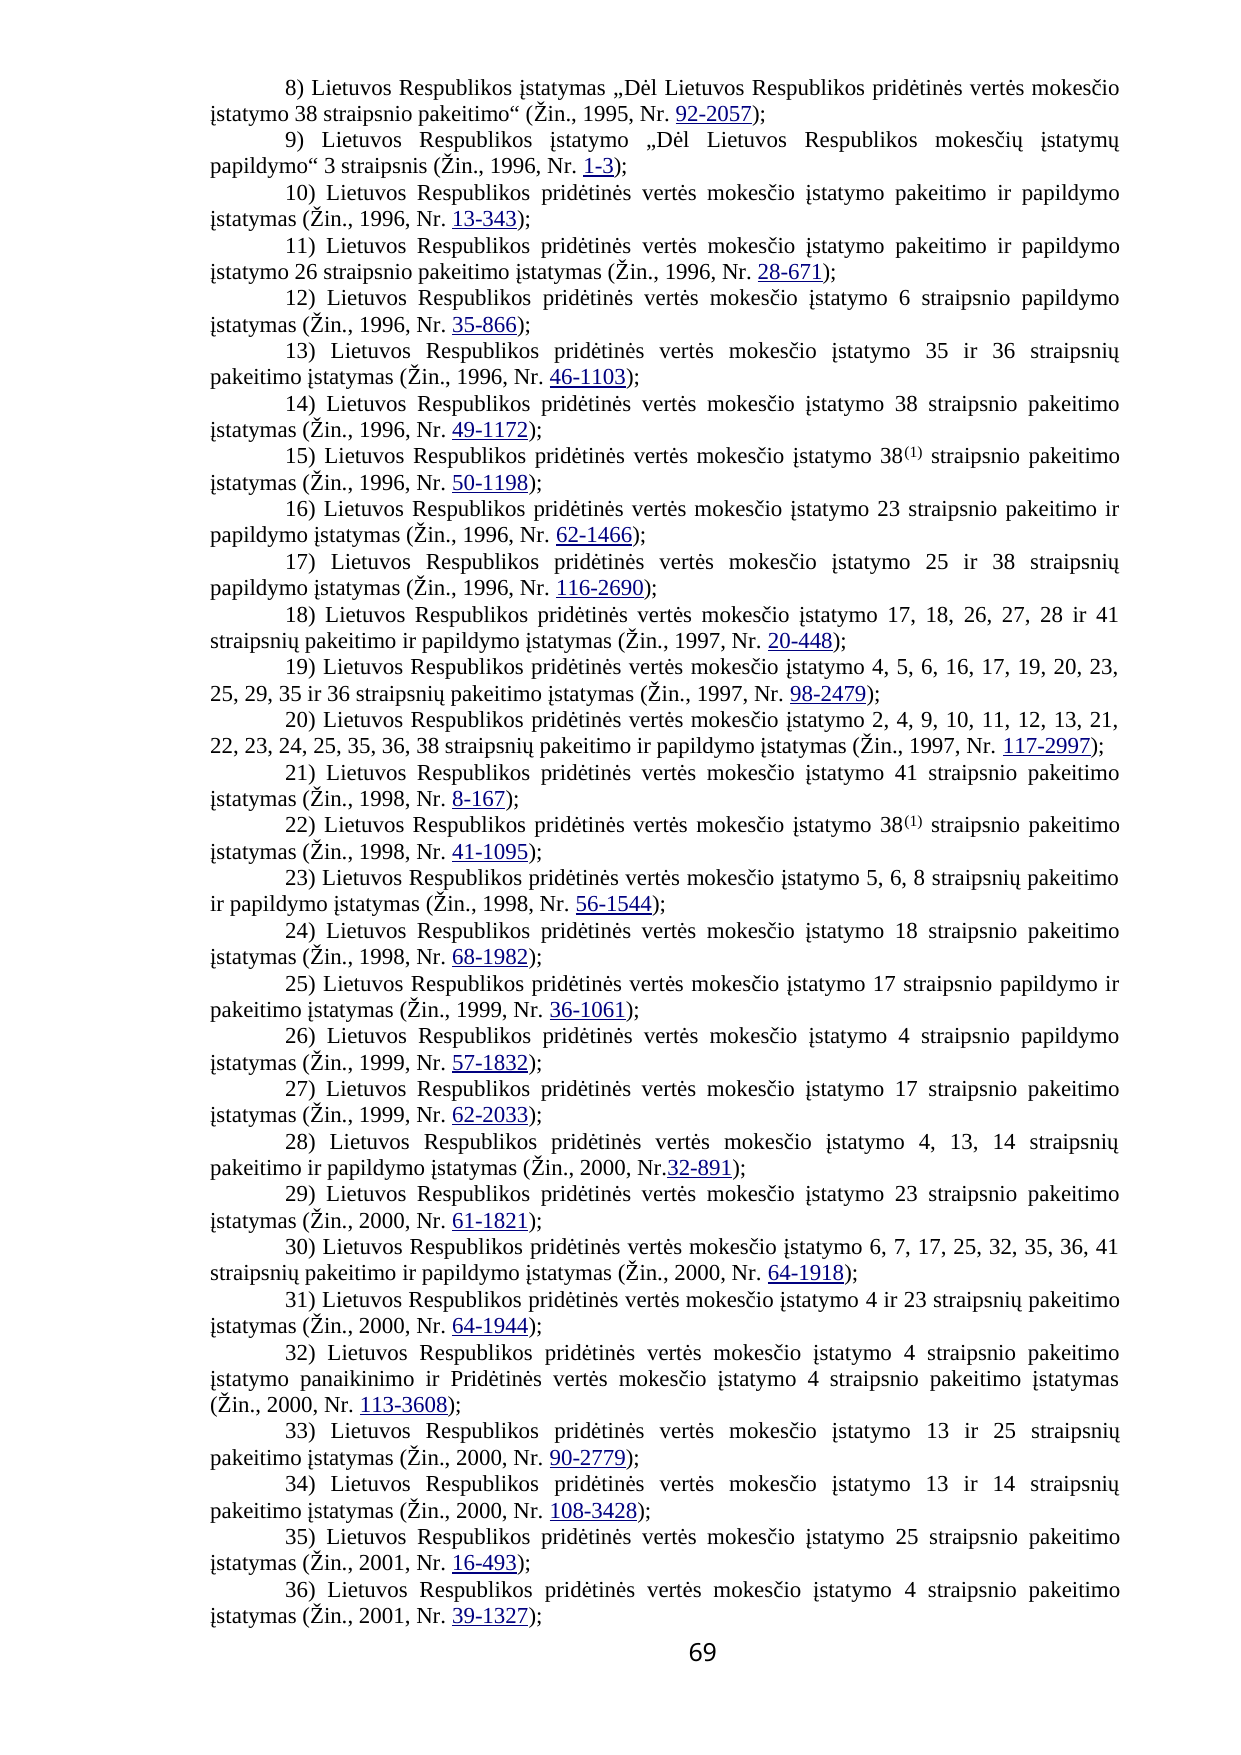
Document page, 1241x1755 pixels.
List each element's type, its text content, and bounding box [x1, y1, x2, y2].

text 9) Lietuvos Respublikos įstatymo „Dėl Lietuvos Respublikos mokesčių įstatymų papildymo“ 3 straipsnis (Žin., 1996, Nr. 1-3); [210, 126, 1120, 179]
text 23) Lietuvos Respublikos pridėtinės vertės mokesčio įstatymo 5, 6, 8 straipsnių pakeitimo ir papildymo įstatymas (Žin., 1998, Nr. 56-1544); [210, 864, 1120, 917]
text 20) Lietuvos Respublikos pridėtinės vertės mokesčio įstatymo 2, 4, 9, 10, 11, 12, 13, 21, 22, 23, 24, 25, 35, 36, 38 straipsnių pakeitimo ir papildymo įstatymas (Žin., 1997, Nr. 117-2997); [210, 706, 1120, 759]
text 11) Lietuvos Respublikos pridėtinės vertės mokesčio įstatymo pakeitimo ir papildymo įstatymo 26 straipsnio pakeitimo įstatymas (Žin., 1996, Nr. 28-671); [210, 232, 1120, 284]
text 27) Lietuvos Respublikos pridėtinės vertės mokesčio įstatymo 17 straipsnio pakeitimo įstatymas (Žin., 1999, Nr. 62-2033); [210, 1075, 1120, 1128]
text 28) Lietuvos Respublikos pridėtinės vertės mokesčio įstatymo 4, 13, 14 straipsnių pakeitimo ir papildymo įstatymas (Žin., 2000, Nr.32-891); [210, 1128, 1120, 1180]
text 26) Lietuvos Respublikos pridėtinės vertės mokesčio įstatymo 4 straipsnio papildymo įstatymas (Žin., 1999, Nr. 57-1832); [210, 1022, 1120, 1075]
text 14) Lietuvos Respublikos pridėtinės vertės mokesčio įstatymo 38 straipsnio pakeitimo įstatymas (Žin., 1996, Nr. 49-1172); [210, 390, 1120, 442]
text 36) Lietuvos Respublikos pridėtinės vertės mokesčio įstatymo 4 straipsnio pakeitimo įstatymas (Žin., 2001, Nr. 39-1327); [210, 1576, 1120, 1628]
text 19) Lietuvos Respublikos pridėtinės vertės mokesčio įstatymo 4, 5, 6, 16, 17, 19, 20, 23, 25, 29, 35 ir 36 straipsnių pakeitimo įstatymas (Žin., 1997, Nr. 98-2479); [210, 653, 1120, 706]
text 10) Lietuvos Respublikos pridėtinės vertės mokesčio įstatymo pakeitimo ir papildymo įstatymas (Žin., 1996, Nr. 13-343); [210, 179, 1120, 232]
text 8) Lietuvos Respublikos įstatymas „Dėl Lietuvos Respublikos pridėtinės vertės mokesčio įstatymo 38 straipsnio pakeitimo“ (Žin., 1995, Nr. 92-2057); [210, 73, 1120, 126]
text 30) Lietuvos Respublikos pridėtinės vertės mokesčio įstatymo 6, 7, 17, 25, 32, 35, 36, 41 straipsnių pakeitimo ir papildymo įstatymas (Žin., 2000, Nr. 64-1918); [210, 1233, 1120, 1286]
text 15) Lietuvos Respublikos pridėtinės vertės mokesčio įstatymo 38(1) straipsnio pakeitimo įstatymas (Žin., 1996, Nr. 50-1198); [210, 442, 1120, 495]
text 34) Lietuvos Respublikos pridėtinės vertės mokesčio įstatymo 13 ir 14 straipsnių pakeitimo įstatymas (Žin., 2000, Nr. 108-3428); [210, 1470, 1120, 1523]
text 25) Lietuvos Respublikos pridėtinės vertės mokesčio įstatymo 17 straipsnio papildymo ir pakeitimo įstatymas (Žin., 1999, Nr. 36-1061); [210, 969, 1120, 1022]
text 33) Lietuvos Respublikos pridėtinės vertės mokesčio įstatymo 13 ir 25 straipsnių pakeitimo įstatymas (Žin., 2000, Nr. 90-2779); [210, 1418, 1120, 1470]
text 21) Lietuvos Respublikos pridėtinės vertės mokesčio įstatymo 41 straipsnio pakeitimo įstatymas (Žin., 1998, Nr. 8-167); [210, 759, 1120, 811]
text 17) Lietuvos Respublikos pridėtinės vertės mokesčio įstatymo 25 ir 38 straipsnių papildymo įstatymas (Žin., 1996, Nr. 116-2690); [210, 548, 1120, 601]
text 31) Lietuvos Respublikos pridėtinės vertės mokesčio įstatymo 4 ir 23 straipsnių pakeitimo įstatymas (Žin., 2000, Nr. 64-1944); [210, 1286, 1120, 1338]
text 35) Lietuvos Respublikos pridėtinės vertės mokesčio įstatymo 25 straipsnio pakeitimo įstatymas (Žin., 2001, Nr. 16-493); [210, 1523, 1120, 1576]
text 24) Lietuvos Respublikos pridėtinės vertės mokesčio įstatymo 18 straipsnio pakeitimo įstatymas (Žin., 1998, Nr. 68-1982); [210, 917, 1120, 969]
text 13) Lietuvos Respublikos pridėtinės vertės mokesčio įstatymo 35 ir 36 straipsnių pakeitimo įstatymas (Žin., 1996, Nr. 46-1103); [210, 337, 1120, 390]
text 16) Lietuvos Respublikos pridėtinės vertės mokesčio įstatymo 23 straipsnio pakeitimo ir papildymo įstatymas (Žin., 1996, Nr. 62-1466); [210, 495, 1120, 548]
text 32) Lietuvos Respublikos pridėtinės vertės mokesčio įstatymo 4 straipsnio pakeitimo įstatymo panaikinimo ir Pridėtinės vertės mokesčio įstatymo 4 straipsnio pakeitimo įstatymas (Žin., 2000, Nr. 113-3608); [210, 1338, 1120, 1418]
text 22) Lietuvos Respublikos pridėtinės vertės mokesčio įstatymo 38(1) straipsnio pakeitimo įstatymas (Žin., 1998, Nr. 41-1095); [210, 811, 1120, 864]
text 18) Lietuvos Respublikos pridėtinės vertės mokesčio įstatymo 17, 18, 26, 27, 28 ir 41 straipsnių pakeitimo ir papildymo įstatymas (Žin., 1997, Nr. 20-448); [210, 601, 1120, 653]
text 29) Lietuvos Respublikos pridėtinės vertės mokesčio įstatymo 23 straipsnio pakeitimo įstatymas (Žin., 2000, Nr. 61-1821); [210, 1180, 1120, 1233]
text 12) Lietuvos Respublikos pridėtinės vertės mokesčio įstatymo 6 straipsnio papildymo įstatymas (Žin., 1996, Nr. 35-866); [210, 284, 1120, 337]
